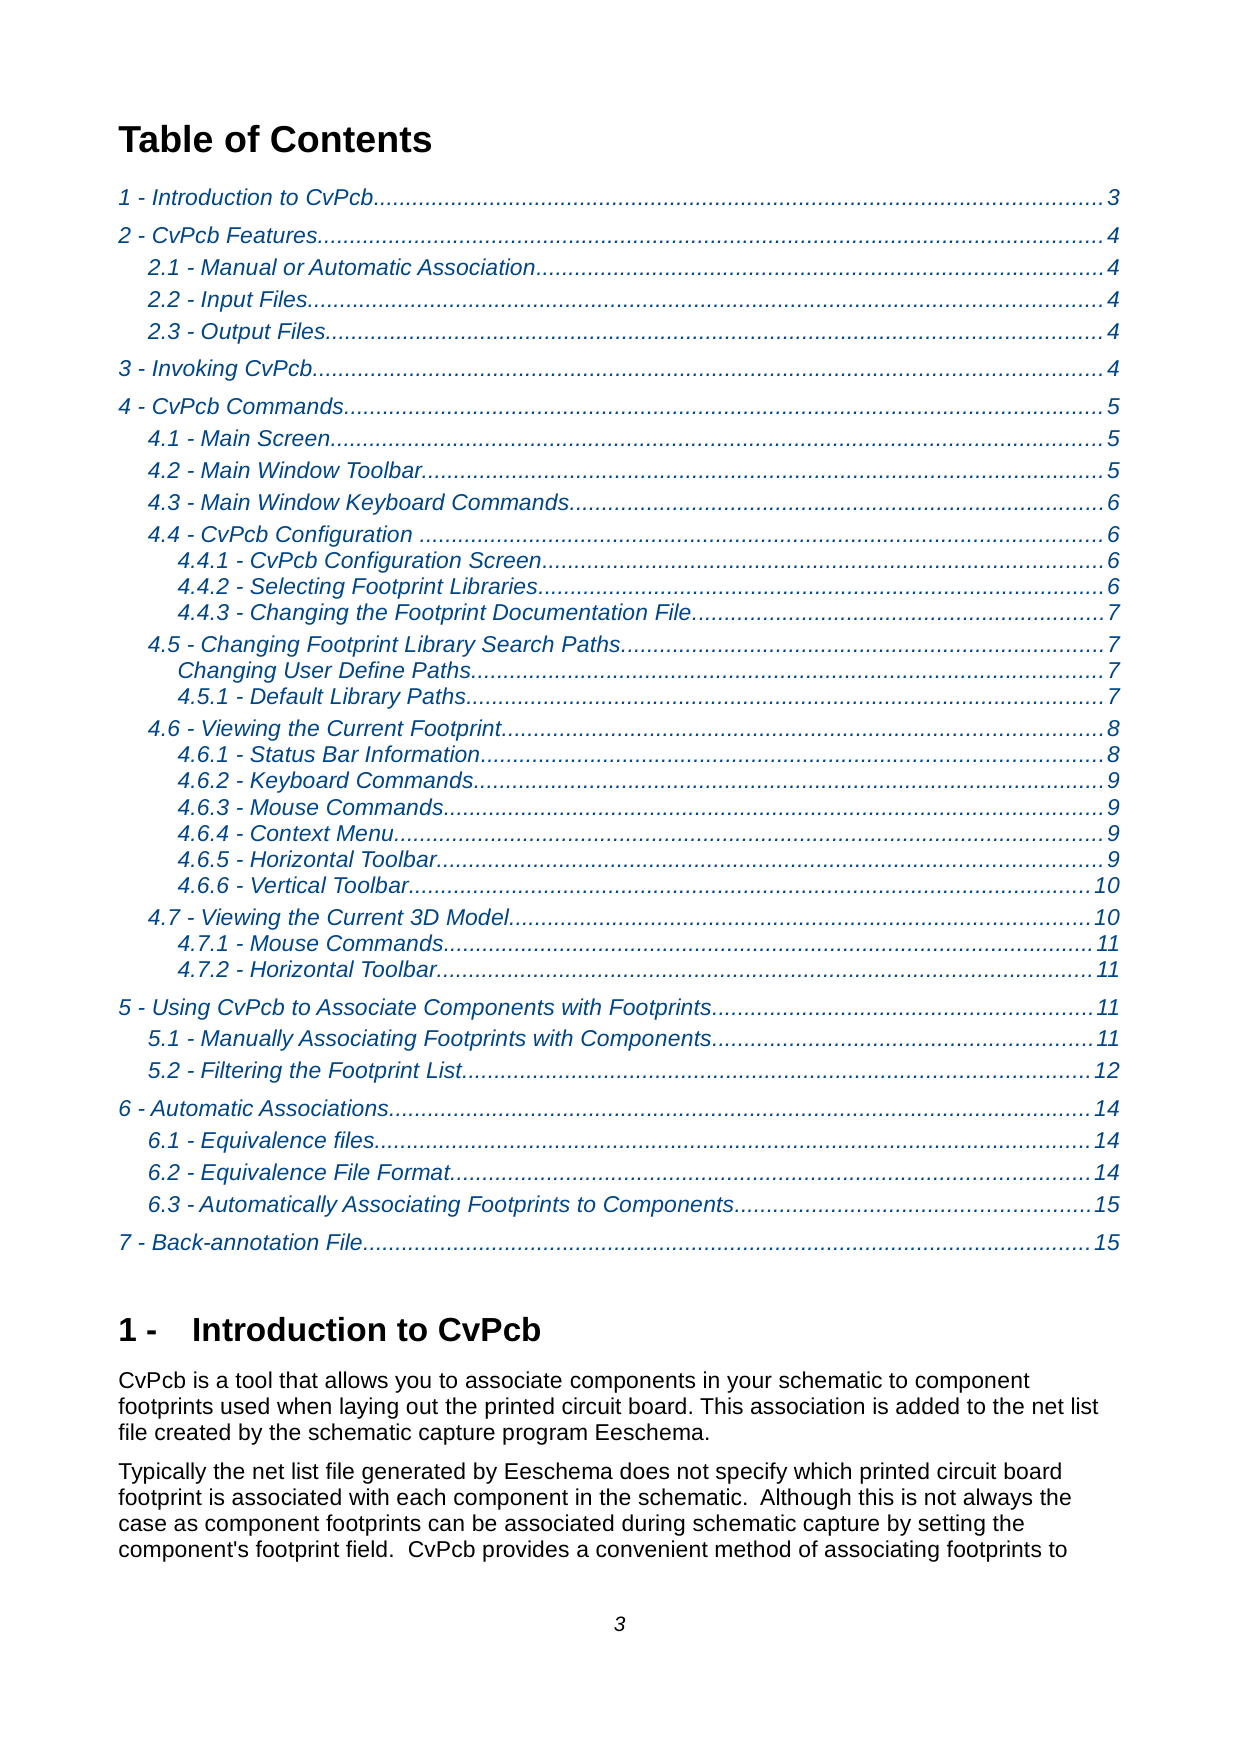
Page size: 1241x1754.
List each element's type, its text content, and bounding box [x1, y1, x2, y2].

text 4.6.3 - Mouse Commands 9 [177, 794, 1122, 820]
text 4.4.1 - CvPcb Configuration Screen 6 [177, 548, 1122, 574]
text 6.2 - Equivalence File Format 14 [148, 1159, 1122, 1186]
text 4.4.3 - Changing the Footprint Documentation File. 7 [177, 600, 1122, 626]
text 3 - Invoking CvPcb 4 [118, 356, 1122, 382]
text Changing User Define Paths. 7 [177, 658, 1122, 684]
text 5.2 - Filtering the Footprint List 12 [148, 1058, 1122, 1084]
text 5 - Using CvPcb to Associate Components with Footprints 11 [118, 994, 1122, 1020]
text 4.7.1 - Mouse Commands 11 [177, 930, 1122, 956]
text 2 - CvPcb Features 4 [118, 222, 1122, 248]
text 6.1 - Equivalence files 14 [148, 1128, 1122, 1154]
text Typically the net list file generated by Eeschema does not specify which printed circuit board footprint is associated with each component in the schematic. Although this is not always the case as component footprints can be associated during schematic capture by setting the component's footprint field. CvPcb provides a convenient method of associating footprints to [118, 1458, 1122, 1562]
text 4.4.2 - Selecting Footprint Libraries 6 [177, 574, 1122, 600]
text 4.6.2 - Keyboard Commands 9 [177, 768, 1122, 794]
text 7 - Back-annotation File 15 [118, 1229, 1122, 1255]
text 4.2 - Main Window Toolbar. 5 [148, 458, 1122, 484]
text 1 - Introduction to CvPcb 3 [118, 184, 1122, 210]
text 4.6 - Viewing the Current Footprint 8 [148, 716, 1122, 742]
text 2.1 - Manual or Automatic Association 4 [148, 254, 1122, 280]
text CvPcb is a tool that allows you to associate components in your schematic to component footprints used when laying out the printed circuit board. This association is added to the net list file created by the schematic capture program Eeschema. [118, 1368, 1122, 1446]
text 4.6.5 - Horizontal Toolbar 9 [177, 846, 1122, 872]
text 6.3 - Automatically Associating Footprints to Components 15 [148, 1192, 1122, 1218]
text 5.1 - Manually Associating Footprints with Components 11 [148, 1026, 1122, 1052]
subtitle Introduction to CvPcb [118, 1311, 1122, 1349]
text 2.3 - Output Files 4 [148, 318, 1122, 344]
text 4.3 - Main Window Keyboard Commands 6 [148, 489, 1122, 516]
text 4.5 - Changing Footprint Library Search Paths. 7 [148, 632, 1122, 658]
text 4.6.6 - Vertical Toolbar 10 [177, 872, 1122, 898]
text 4.4 - CvPcb Configuration 6 [148, 522, 1122, 548]
text 4.6.4 - Context Menu 9 [177, 820, 1122, 846]
text 2.2 - Input Files 4 [148, 286, 1122, 312]
text 4.1 - Main Screen 5 [148, 426, 1122, 452]
text 4.7 - Viewing the Current 3D Model 10 [148, 904, 1122, 930]
text 4.7.2 - Horizontal Toolbar 11 [177, 956, 1122, 982]
text 4.5.1 - Default Library Paths 7 [177, 684, 1122, 710]
text 4 - CvPcb Commands 5 [118, 394, 1122, 420]
text Table of Contents [118, 118, 1122, 160]
text 6 - Automatic Associations 14 [118, 1096, 1122, 1122]
text 4.6.1 - Status Bar Information 8 [177, 742, 1122, 768]
